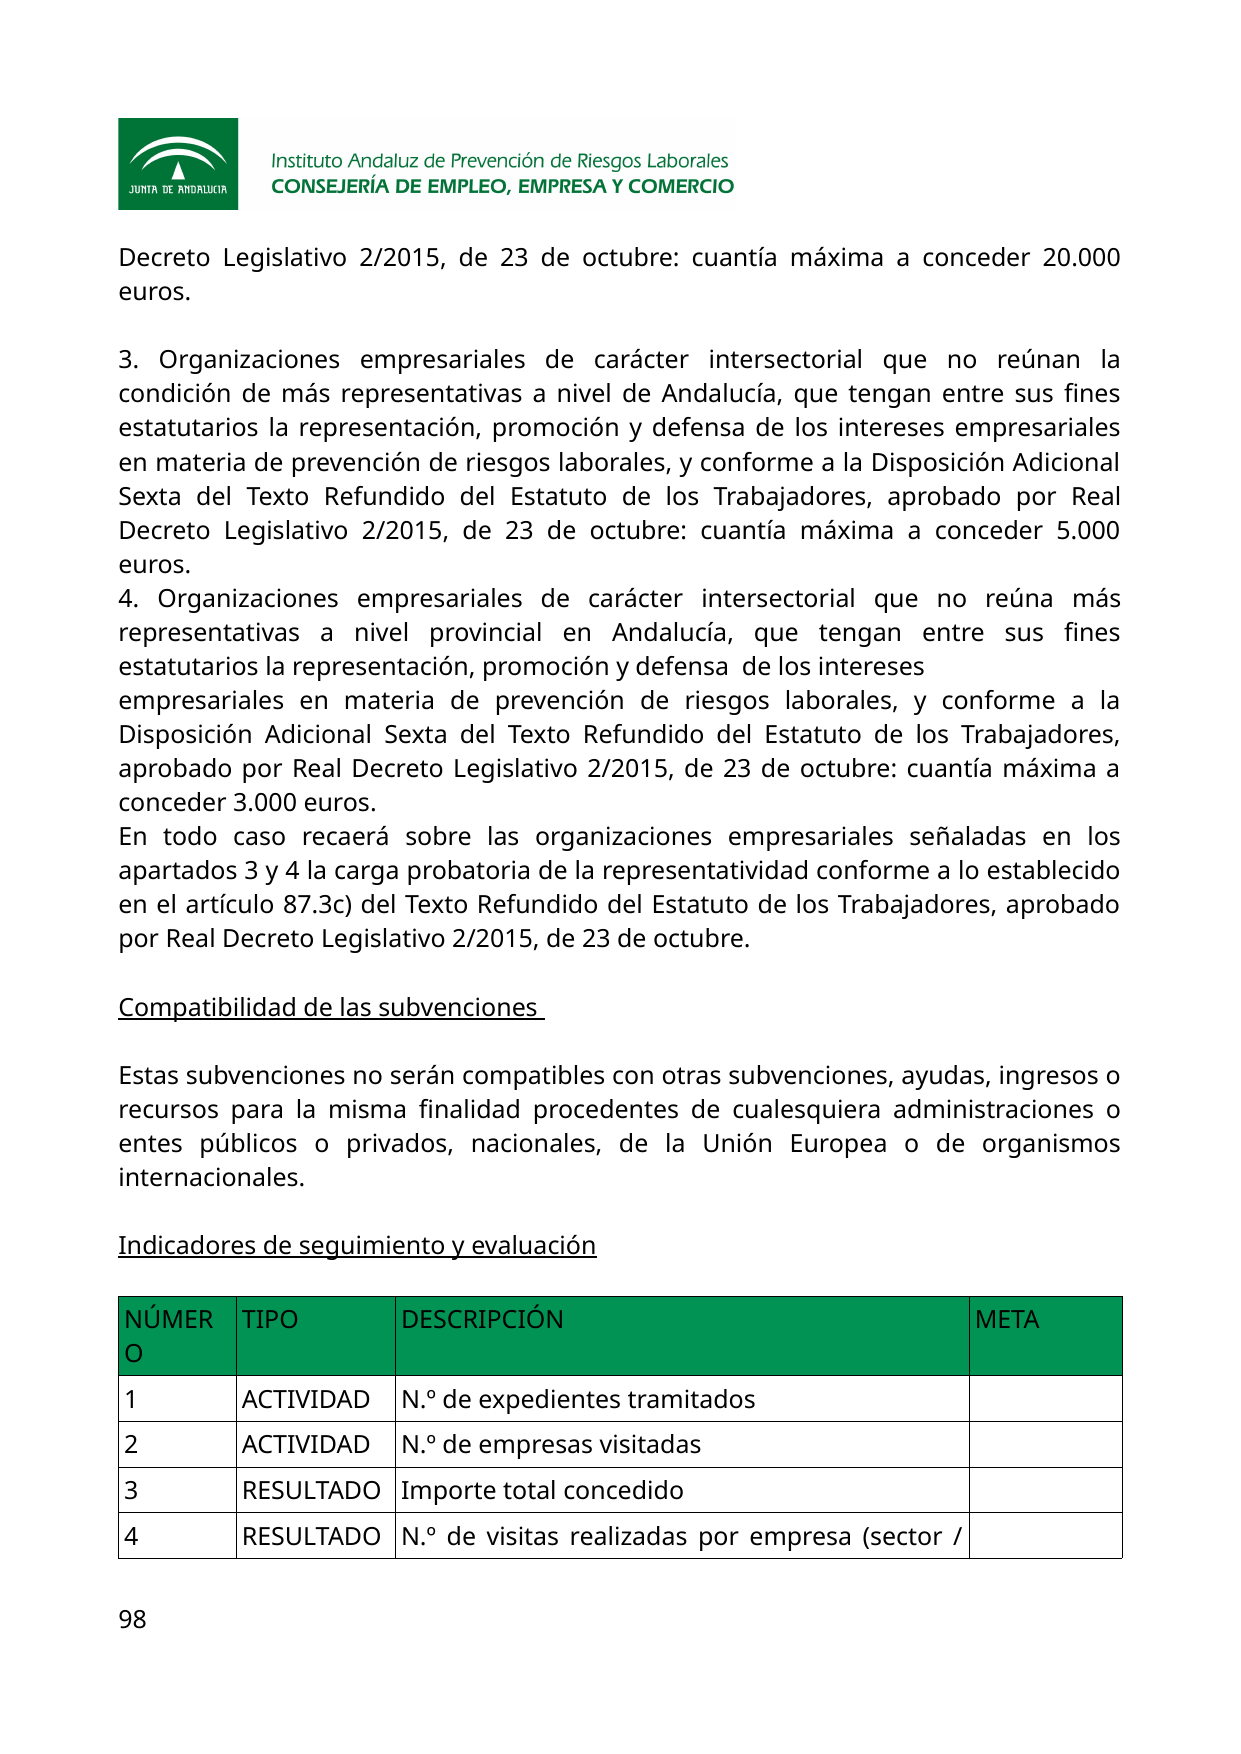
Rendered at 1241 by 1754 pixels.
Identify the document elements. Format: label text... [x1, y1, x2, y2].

table_cell Importe total concedido [396, 1468, 969, 1512]
text En todo caso recaerá sobre las organizaciones empresariales señaladas en los apartados 3 y 4 la carga probatoria de la representatividad conforme a lo establecido en el artículo 87.3c) del Texto Refundido del Estatuto de los Trabajadores, aprobado por Real Decreto Legislativo 2/2015, de 23 de octubre. [118, 819, 1122, 955]
text 4. Organizaciones empresariales de carácter intersectorial que no reúna más representativas a nivel provincial en Andalucía, que tengan entre sus fines estatutarios la representación, promoción y defensa de los intereses [118, 580, 1122, 683]
table_cell [970, 1376, 1122, 1421]
table_cell ACTIVIDAD [237, 1422, 395, 1467]
table_cell N.º de visitas realizadas por empresa (sector / [396, 1513, 969, 1558]
text Decreto Legislativo 2/2015, de 23 de octubre: cuantía máxima a conceder 20.000 euros. [118, 240, 1122, 308]
table_header DESCRIPCIÓN [396, 1297, 969, 1375]
text empresariales en materia de prevención de riesgos laborales, y conforme a la Disposición Adicional Sexta del Texto Refundido del Estatuto de los Trabajadores, aprobado por Real Decreto Legislativo 2/2015, de 23 de octubre: cuantía máxima a conceder 3.000 euros. [118, 683, 1122, 819]
text 3. Organizaciones empresariales de carácter intersectorial que no reúnan la condición de más representativas a nivel de Andalucía, que tengan entre sus fines estatutarios la representación, promoción y defensa de los intereses empresariales en materia de prevención de riesgos laborales, y conforme a la Disposición Adicional Sexta del Texto Refundido del Estatuto de los Trabajadores, aprobado por Real Decreto Legislativo 2/2015, de 23 de octubre: cuantía máxima a conceder 5.000 euros. [118, 342, 1122, 580]
table_cell N.º de empresas visitadas [396, 1422, 969, 1467]
table_cell [970, 1422, 1122, 1467]
table_cell 4 [119, 1513, 236, 1558]
table_cell [970, 1513, 1122, 1558]
text Estas subvenciones no serán compatibles con otras subvenciones, ayudas, ingresos o recursos para la misma finalidad procedentes de cualesquiera administraciones o entes públicos o privados, nacionales, de la Unión Europea o de organismos internacionales. [118, 1057, 1122, 1193]
table_header TIPO [237, 1297, 395, 1375]
table_cell ACTIVIDAD [237, 1376, 395, 1421]
table_cell RESULTADO [237, 1468, 395, 1512]
text Compatibilidad de las subvenciones [118, 989, 1122, 1023]
table_cell N.º de expedientes tramitados [396, 1376, 969, 1421]
table_cell [970, 1468, 1122, 1512]
table_cell 1 [119, 1376, 236, 1421]
table_header META [970, 1297, 1122, 1375]
table_cell RESULTADO [237, 1513, 395, 1558]
table_header NÚMERO [119, 1297, 236, 1375]
table_cell 2 [119, 1422, 236, 1467]
table_cell 3 [119, 1468, 236, 1512]
text Indicadores de seguimiento y evaluación [118, 1228, 1122, 1262]
picture [118, 118, 737, 210]
